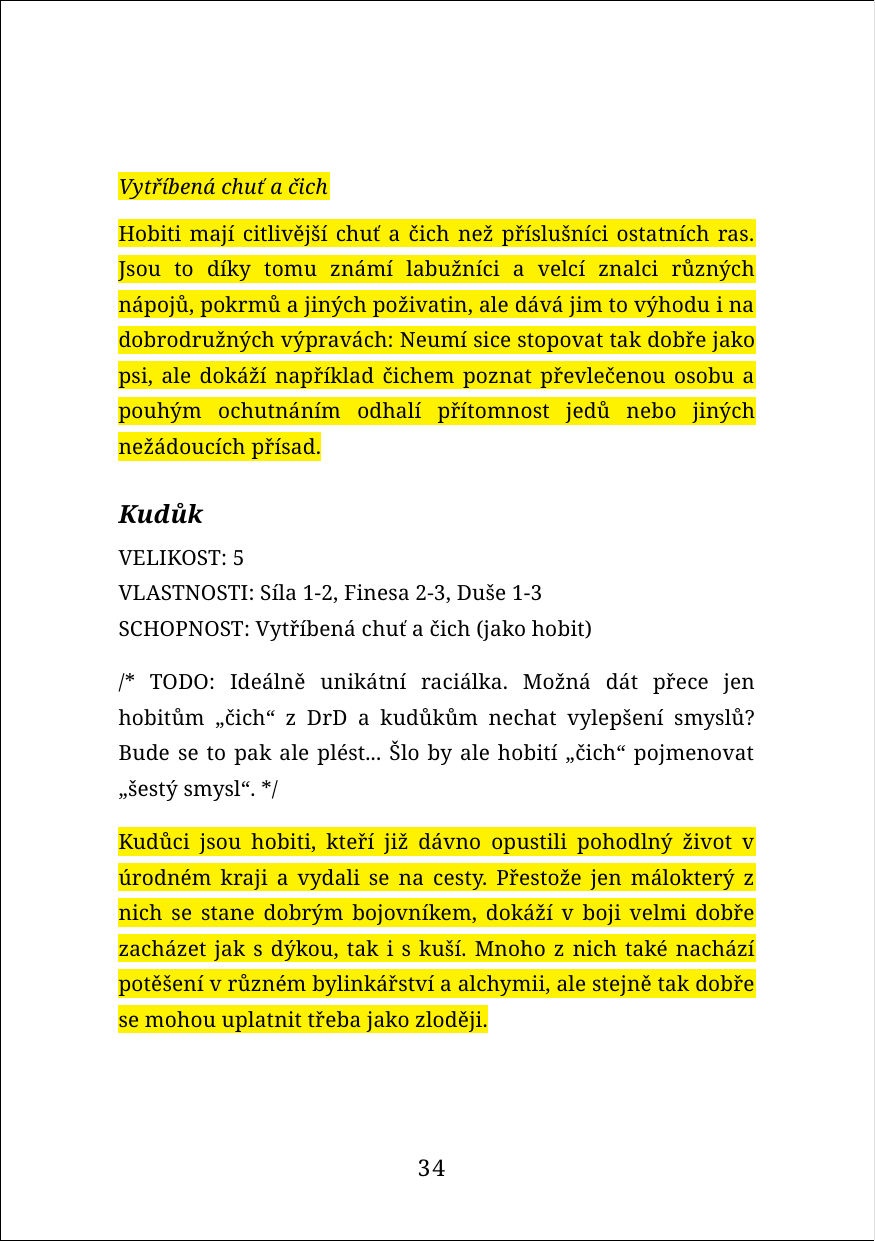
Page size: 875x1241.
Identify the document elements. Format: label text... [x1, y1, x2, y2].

subtitle Kudůk [118, 497, 756, 531]
text Vytříbená chuť a čich [118, 172, 756, 200]
text /* TODO: Ideálně unikátní raciálka. Možná dát přece jen hobitům „čich“ z DrD a kudůkům nechat vylepšení smyslů? Bude se to pak ale plést... Šlo by ale hobití „čich“ pojmenovat „šestý smysl“. */ [118, 667, 756, 802]
text Kudůci jsou hobiti, kteří již dávno opustili pohodlný život v úrodném kraji a vydali se na cesty. Přestože jen málokterý z nich se stane dobrým bojovníkem, dokáží v boji velmi dobře zacházet jak s dýkou, tak i s kuší. Mnoho z nich také nachází potěšení v různém bylinkářství a alchymii, ale stejně tak dobře se mohou uplatnit třeba jako zloději. [118, 827, 756, 1033]
text Hobiti mají citlivější chuť a čich než příslušníci ostatních ras. Jsou to díky tomu známí labužníci a velcí znalci různých nápojů, pokrmů a jiných poživatin, ale dává jim to výhodu i na dobrodružných výpravách: Neumí sice stopovat tak dobře jako psi, ale dokáží například čichem poznat převlečenou osobu a pouhým ochutnáním odhalí přítomnost jedů nebo jiných nežádoucích přísad. [118, 219, 756, 461]
text VELIKOST: 5 VLASTNOSTI: Síla 1-2, Finesa 2-3, Duše 1-3 SCHOPNOST: Vytříbená chuť a čich (jako hobit) [118, 543, 756, 642]
